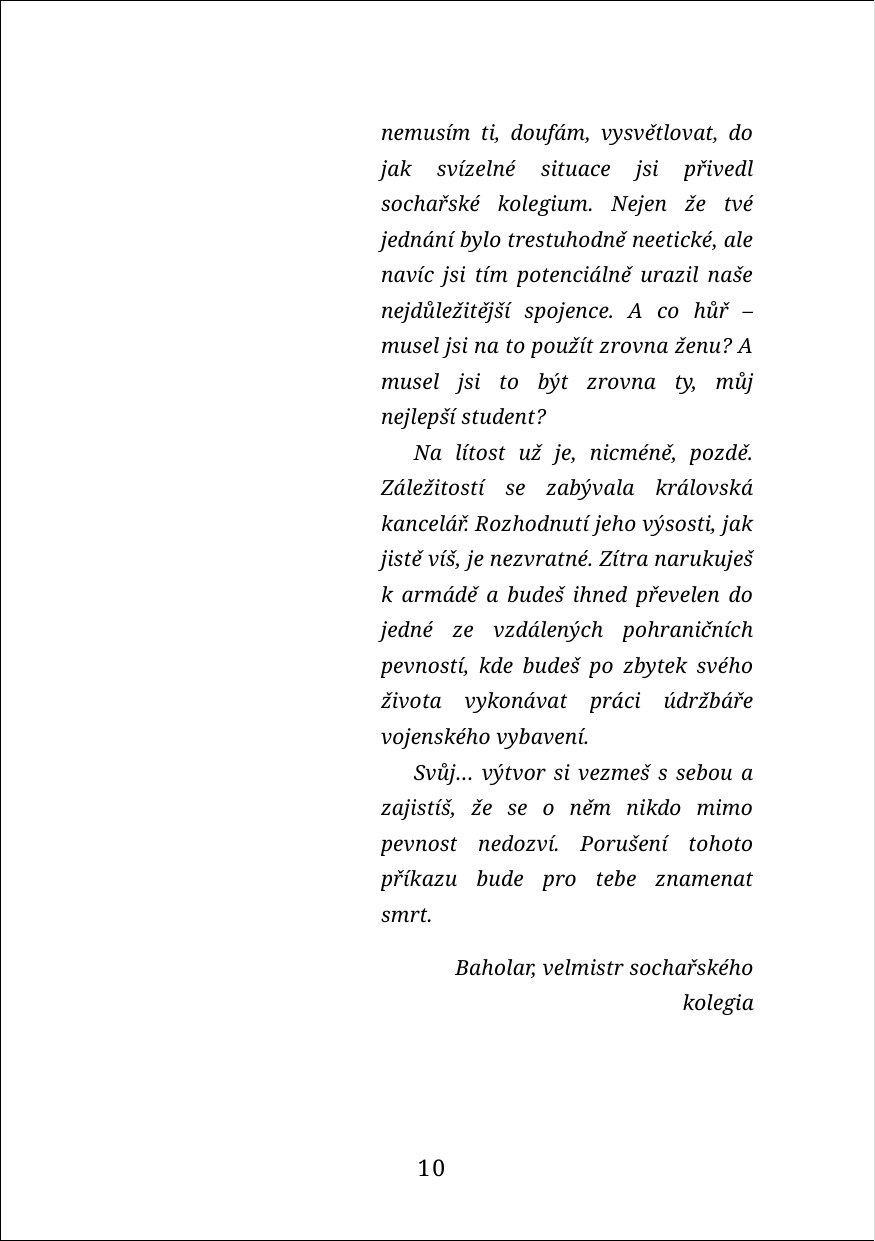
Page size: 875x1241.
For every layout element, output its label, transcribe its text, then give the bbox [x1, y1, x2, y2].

list Baholar, velmistr sochařského kolegia [343, 953, 756, 1017]
list nemusím ti, doufám, vysvětlovat, do jak svízelné situace jsi přivedl sochařské kolegium. Nejen že tvé jednání bylo trestuhodně neetické, ale navíc jsi tím potenciálně urazil naše nejdůležitější spojence. A co hůř – musel jsi na to použít zrovna ženu? A musel jsi to být zrovna ty, můj nejlepší student? Na lítost už je, nicméně, pozdě. Záležitostí se zabývala královská kancelář. Rozhodnutí jeho výsosti, jak jistě víš, je nezvratné. Zítra narukuješ k armádě a budeš ihned převelen do jedné ze vzdálených pohraničních pevností, kde budeš po zbytek svého života vykonávat práci údržbáře vojenského vybavení. Svůj… výtvor si vezmeš s sebou a zajistíš, že se o něm nikdo mimo pevnost nedozví. Porušení tohoto příkazu bude pro tebe znamenat smrt. [343, 118, 756, 928]
